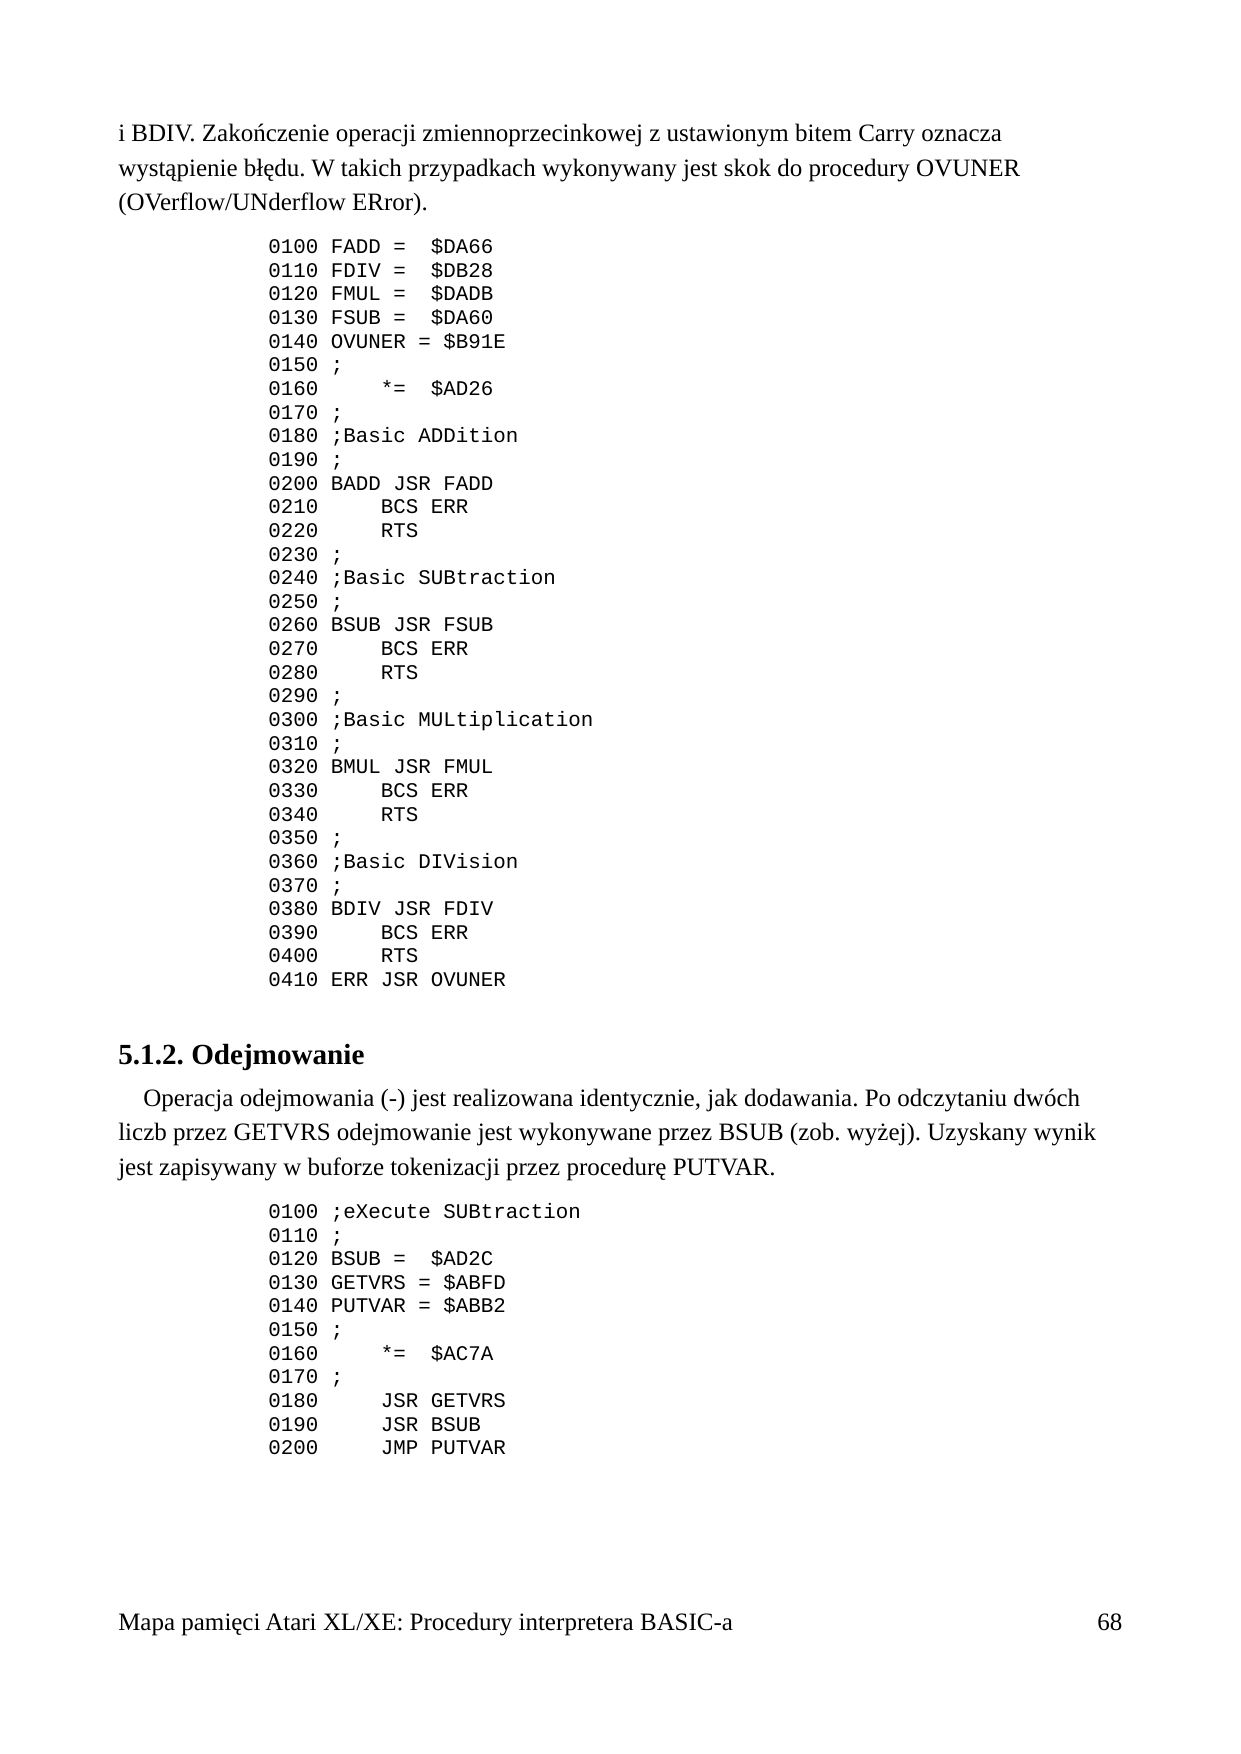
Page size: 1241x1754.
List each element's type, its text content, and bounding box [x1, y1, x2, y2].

text 0160 *= $AD26 [118, 378, 1122, 402]
text 0290 ; [118, 685, 1122, 709]
text 0150 ; [118, 1319, 1122, 1343]
text 0120 FMUL = $DADB [118, 283, 1122, 307]
text 0190 ; [118, 449, 1122, 473]
text 0320 BMUL JSR FMUL [118, 756, 1122, 780]
text 0170 ; [118, 1366, 1122, 1390]
text 0230 ; [118, 543, 1122, 567]
text 0200 BADD JSR FADD [118, 473, 1122, 496]
text 0140 PUTVAR = $ABB2 [118, 1296, 1122, 1319]
text 0360 ;Basic DIVision [118, 851, 1122, 874]
text 0170 ; [118, 402, 1122, 425]
text 0390 BCS ERR [118, 922, 1122, 946]
text 0400 RTS [118, 946, 1122, 969]
text 0240 ;Basic SUBtraction [118, 567, 1122, 591]
subtitle 5.1.2. Odejmowanie [118, 1037, 1122, 1070]
text 0100 ;eXecute SUBtraction [118, 1201, 1122, 1224]
text 0280 RTS [118, 662, 1122, 685]
text 0130 GETVRS = $ABFD [118, 1272, 1122, 1296]
text 0180 ;Basic ADDition [118, 425, 1122, 449]
text 0200 JMP PUTVAR [118, 1437, 1122, 1461]
text 0110 FDIV = $DB28 [118, 260, 1122, 283]
text 0160 *= $AC7A [118, 1343, 1122, 1366]
text 0130 FSUB = $DA60 [118, 307, 1122, 331]
text 0140 OVUNER = $B91E [118, 331, 1122, 354]
text 0190 JSR BSUB [118, 1414, 1122, 1437]
text 0350 ; [118, 827, 1122, 851]
text 0210 BCS ERR [118, 496, 1122, 520]
text 0120 BSUB = $AD2C [118, 1248, 1122, 1272]
text 0310 ; [118, 733, 1122, 756]
text 0330 BCS ERR [118, 780, 1122, 804]
text 0370 ; [118, 874, 1122, 898]
text 0250 ; [118, 591, 1122, 614]
text 0100 FADD = $DA66 [118, 236, 1122, 260]
text 0260 BSUB JSR FSUB [118, 614, 1122, 638]
text 0380 BDIV JSR FDIV [118, 898, 1122, 922]
text 0270 BCS ERR [118, 638, 1122, 662]
text 0180 JSR GETVRS [118, 1390, 1122, 1414]
text 0220 RTS [118, 520, 1122, 543]
text 0150 ; [118, 354, 1122, 378]
text 0340 RTS [118, 804, 1122, 827]
text 0110 ; [118, 1224, 1122, 1248]
text 0410 ERR JSR OVUNER [118, 969, 1122, 993]
text i BDIV. Zakończenie operacji zmiennoprzecinkowej z ustawionym bitem Carry oznacza wystąpienie błędu. W takich przypadkach wykonywany jest skok do procedury OVUNER (OVerflow/UNderflow ERror). [118, 118, 1122, 216]
text 0300 ;Basic MULtiplication [118, 709, 1122, 733]
text Operacja odejmowania (-) jest realizowana identycznie, jak dodawania. Po odczytaniu dwóch liczb przez GETVRS odejmowanie jest wykonywane przez BSUB (zob. wyżej). Uzyskany wynik jest zapisywany w buforze tokenizacji przez procedurę PUTVAR. [118, 1083, 1122, 1181]
